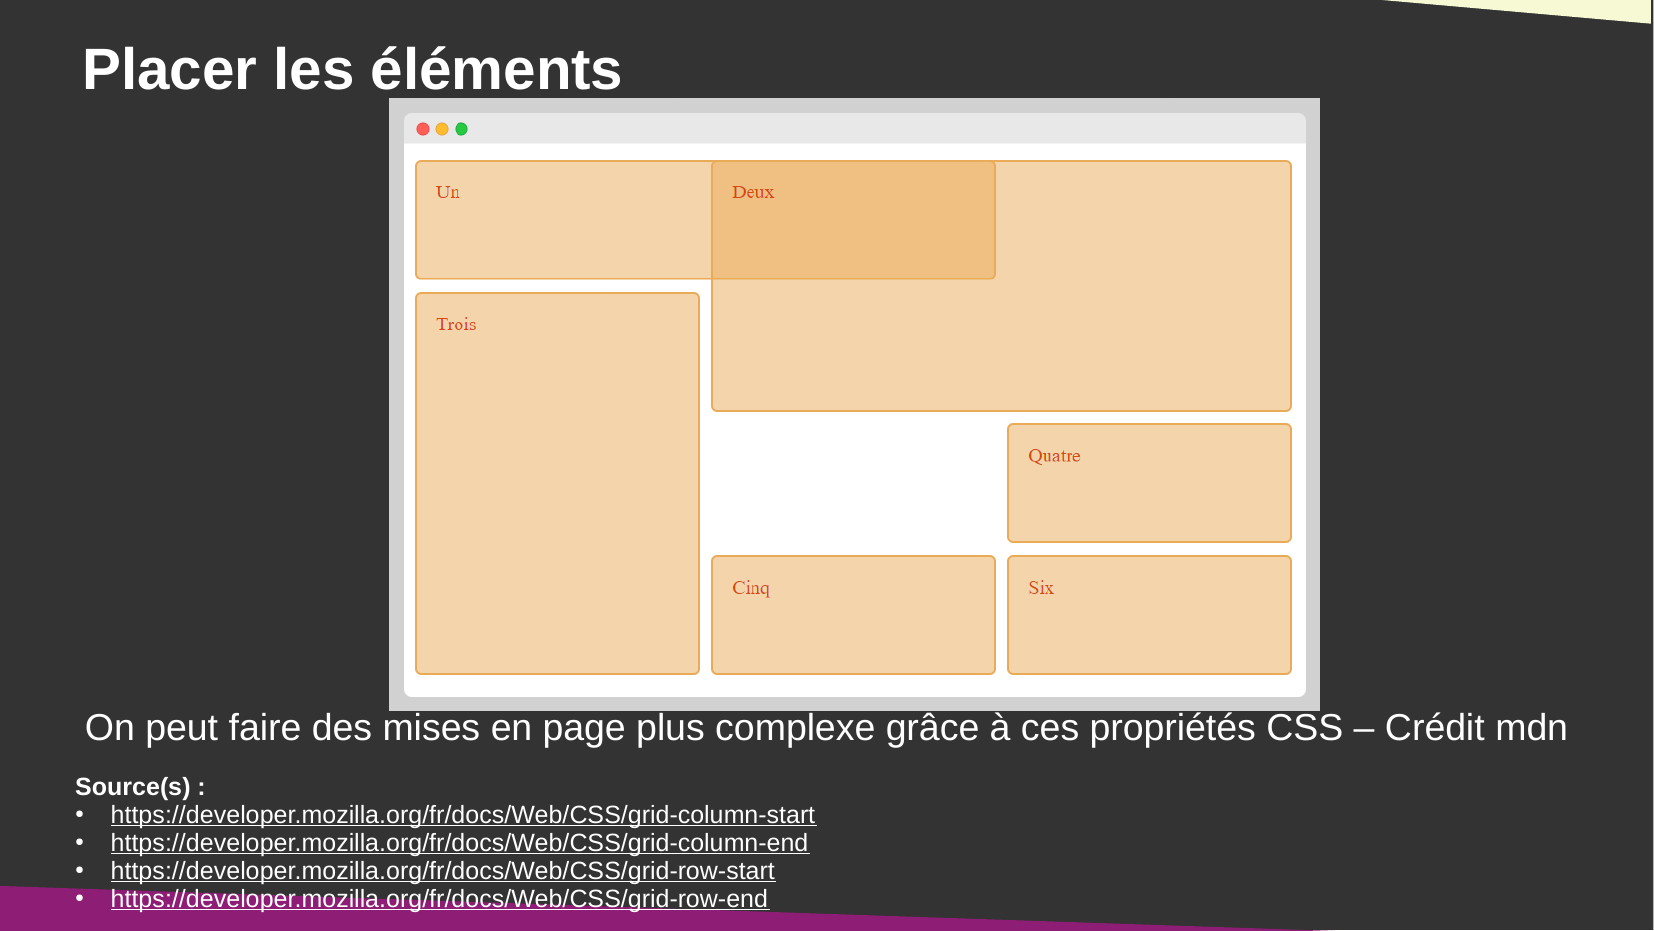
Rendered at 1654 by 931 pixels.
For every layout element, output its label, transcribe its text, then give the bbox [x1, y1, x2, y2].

title Placer les éléments [82, 37, 1571, 122]
text_box [1382, 0, 1651, 24]
text_box On peut faire des mises en page plus complexe grâce à ces propriétés CSS – Crédit mdn [12, 698, 1641, 756]
text_box [0, 885, 1336, 931]
text_box Source(s) : https://developer.mozilla.org/fr/docs/Web/CSS/grid-column-start https://developer.mozilla.org/fr/docs/Web/CSS/grid-column-end https://developer.mozilla.org/fr/docs/Web/CSS/grid-row-start https://developer.mozilla.org/fr/docs/Web/CSS/grid-row-end [60, 765, 1546, 920]
picture [389, 98, 1320, 711]
